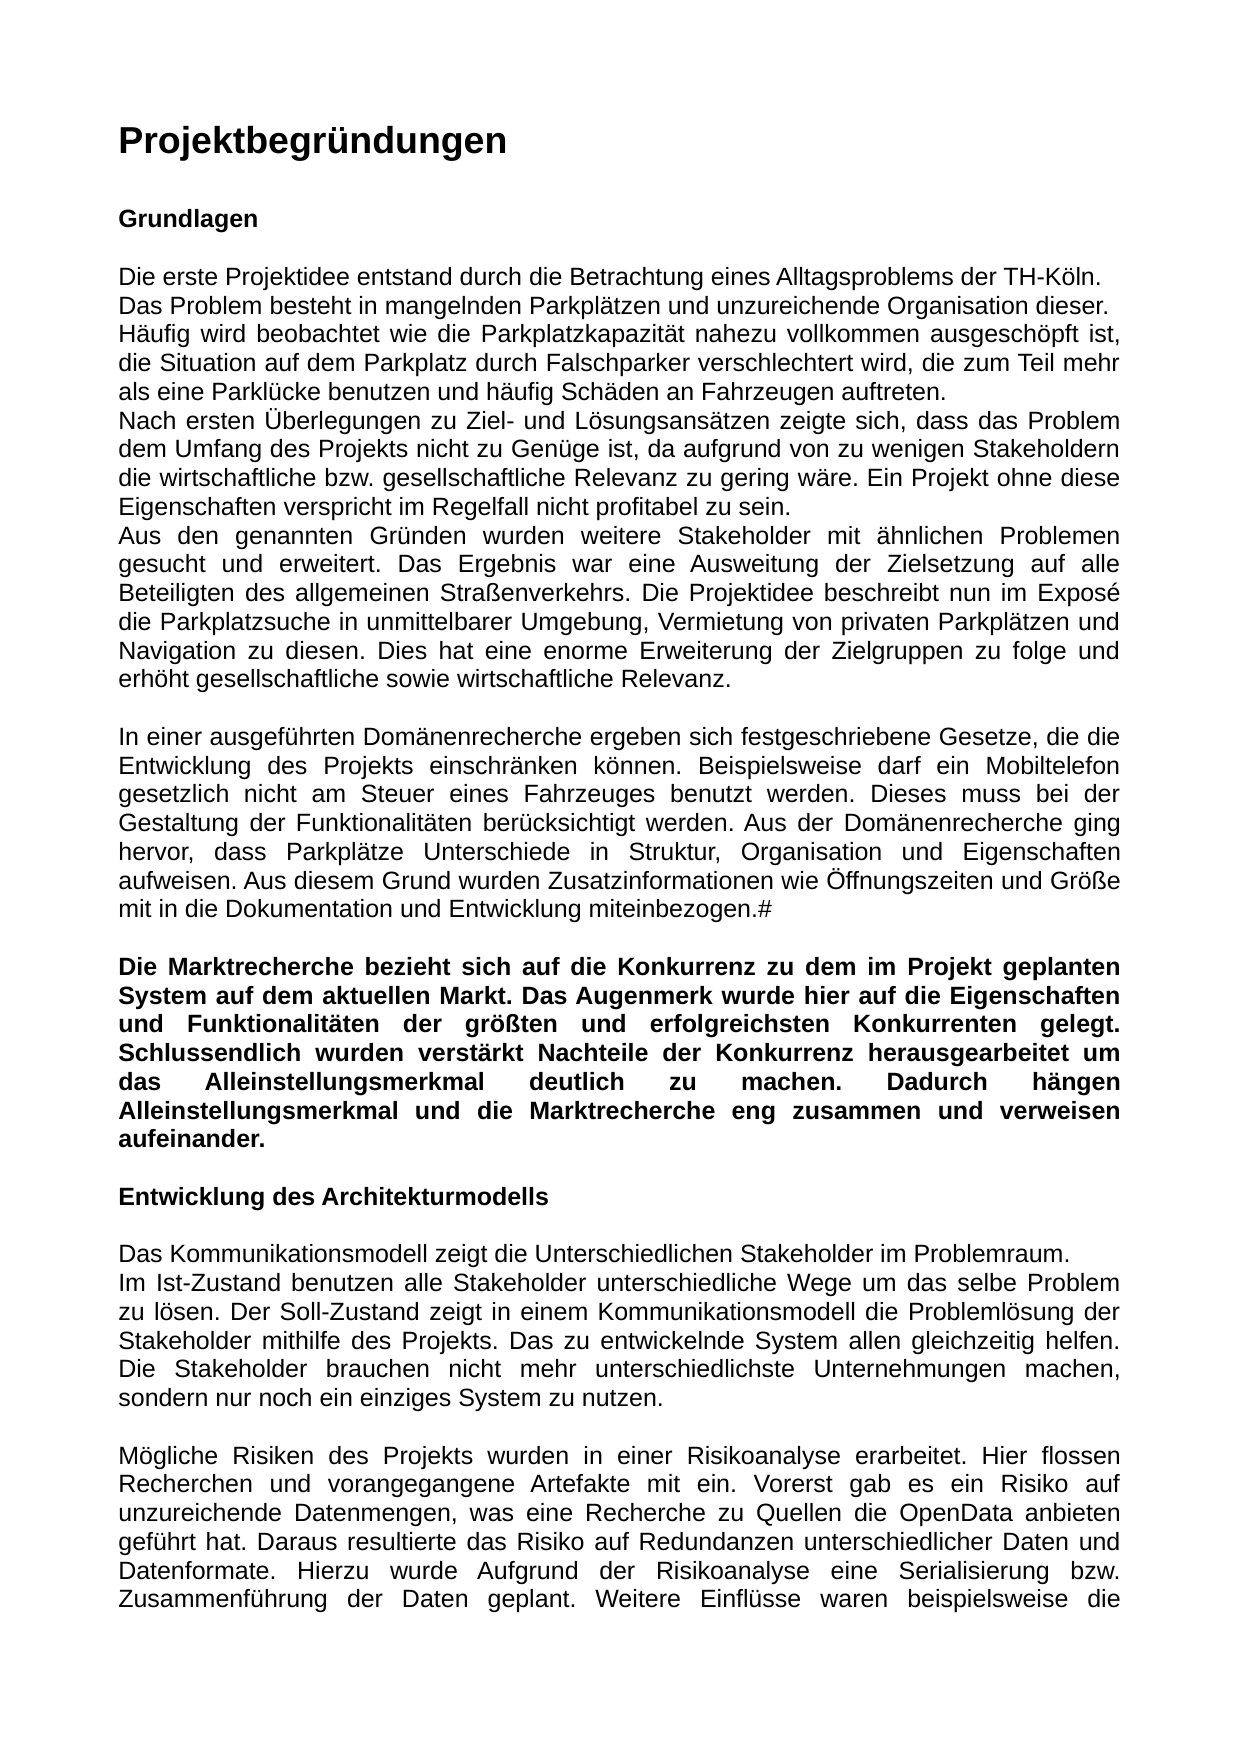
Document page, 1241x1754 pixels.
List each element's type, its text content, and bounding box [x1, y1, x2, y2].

text Das Problem besteht in mangelnden Parkplätzen und unzureichende Organisation dieser. [118, 291, 1122, 319]
text Nach ersten Überlegungen zu Ziel- und Lösungsansätzen zeigte sich, dass das Problem dem Umfang des Projekts nicht zu Genüge ist, da aufgrund von zu wenigen Stakeholdern die wirtschaftliche bzw. gesellschaftliche Relevanz zu gering wäre. Ein Projekt ohne diese Eigenschaften verspricht im Regelfall nicht profitabel zu sein. [118, 406, 1122, 521]
text Aus den genannten Gründen wurden weitere Stakeholder mit ähnlichen Problemen gesucht und erweitert. Das Ergebnis war eine Ausweitung der Zielsetzung auf alle Beteiligten des allgemeinen Straßenverkehrs. Die Projektidee beschreibt nun im Exposé die Parkplatzsuche in unmittelbarer Umgebung, Vermietung von privaten Parkplätzen und Navigation zu diesen. Dies hat eine enorme Erweiterung der Zielgruppen zu folge und erhöht gesellschaftliche sowie wirtschaftliche Relevanz. [118, 521, 1122, 693]
text Im Ist-Zustand benutzen alle Stakeholder unterschiedliche Wege um das selbe Problem zu lösen. Der Soll-Zustand zeigt in einem Kommunikationsmodell die Problemlösung der Stakeholder mithilfe des Projekts. Das zu entwickelnde System allen gleichzeitig helfen. Die Stakeholder brauchen nicht mehr unterschiedlichste Unternehmungen machen, sondern nur noch ein einziges System zu nutzen. [118, 1268, 1122, 1412]
text Projektbegründungen [118, 118, 1122, 161]
text Entwicklung des Architekturmodells [118, 1182, 1122, 1211]
text Das Kommunikationsmodell zeigt die Unterschiedlichen Stakeholder im Problemraum. [118, 1239, 1122, 1268]
text Die erste Projektidee entstand durch die Betrachtung eines Alltagsproblems der TH-Köln. [118, 262, 1122, 291]
text Die Marktrecherche bezieht sich auf die Konkurrenz zu dem im Projekt geplanten System auf dem aktuellen Markt. Das Augenmerk wurde hier auf die Eigenschaften und Funktionalitäten der größten und erfolgreichsten Konkurrenten gelegt. Schlussendlich wurden verstärkt Nachteile der Konkurrenz herausgearbeitet um das Alleinstellungsmerkmal deutlich zu machen. Dadurch hängen Alleinstellungsmerkmal und die Marktrecherche eng zusammen und verweisen aufeinander. [118, 952, 1122, 1153]
text In einer ausgeführten Domänenrecherche ergeben sich festgeschriebene Gesetze, die die Entwicklung des Projekts einschränken können. Beispielsweise darf ein Mobiltelefon gesetzlich nicht am Steuer eines Fahrzeuges benutzt werden. Dieses muss bei der Gestaltung der Funktionalitäten berücksichtigt werden. Aus der Domänenrecherche ging hervor, dass Parkplätze Unterschiede in Struktur, Organisation und Eigenschaften aufweisen. Aus diesem Grund wurden Zusatzinformationen wie Öffnungszeiten und Größe mit in die Dokumentation und Entwicklung miteinbezogen.# [118, 722, 1122, 923]
text Mögliche Risiken des Projekts wurden in einer Risikoanalyse erarbeitet. Hier flossen Recherchen und vorangegangene Artefakte mit ein. Vorerst gab es ein Risiko auf unzureichende Datenmengen, was eine Recherche zu Quellen die OpenData anbieten geführt hat. Daraus resultierte das Risiko auf Redundanzen unterschiedlicher Daten und Datenformate. Hierzu wurde Aufgrund der Risikoanalyse eine Serialisierung bzw. Zusammenführung der Daten geplant. Weitere Einflüsse waren beispielsweise die [118, 1441, 1122, 1613]
text Häufig wird beobachtet wie die Parkplatzkapazität nahezu vollkommen ausgeschöpft ist, die Situation auf dem Parkplatz durch Falschparker verschlechtert wird, die zum Teil mehr als eine Parklücke benutzen und häufig Schäden an Fahrzeugen auftreten. [118, 319, 1122, 406]
text Grundlagen [118, 204, 1122, 233]
